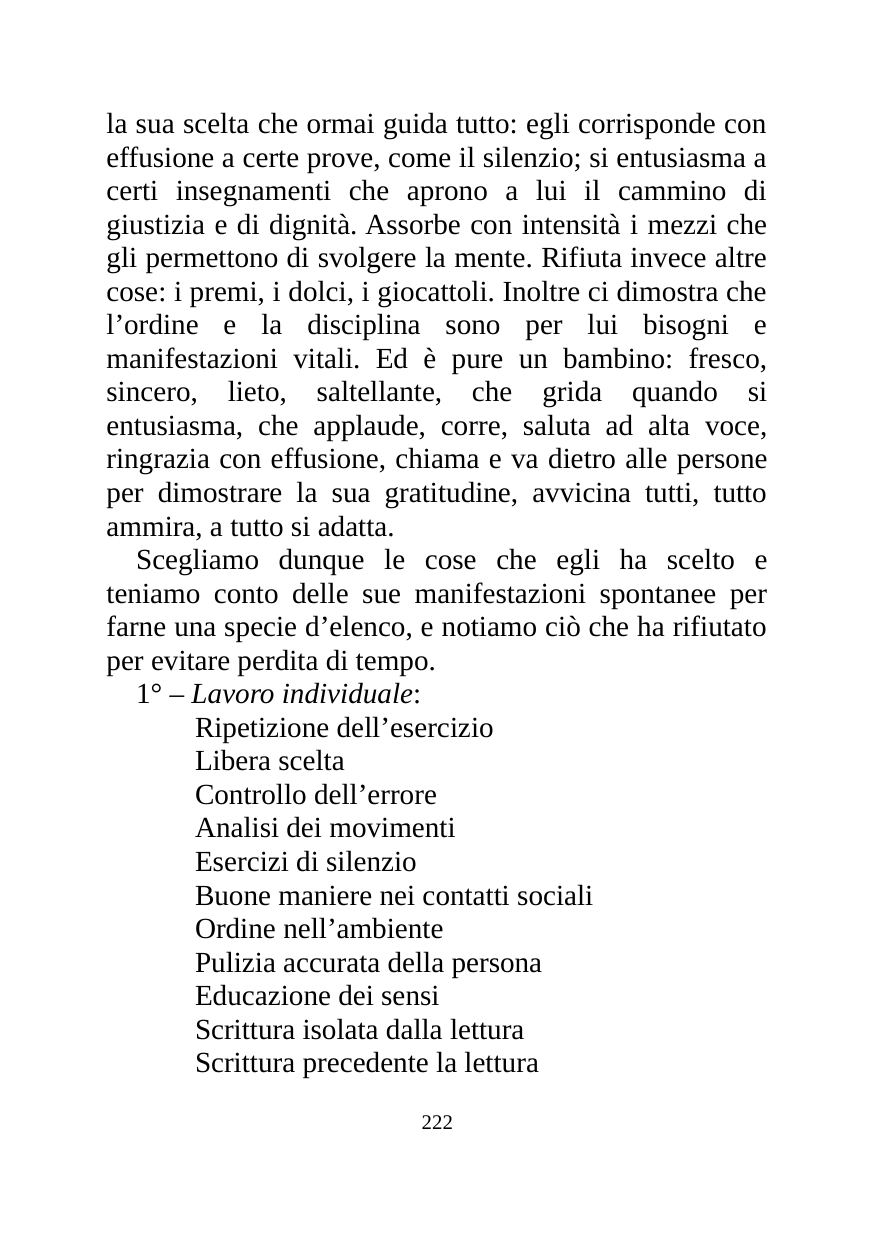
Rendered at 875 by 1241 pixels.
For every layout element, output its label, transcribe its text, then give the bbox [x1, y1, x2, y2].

text Analisi dei movimenti [165, 811, 768, 844]
text Pulizia accurata della persona [165, 945, 768, 978]
text Buone maniere nei contatti sociali [165, 878, 768, 911]
text Ripetizione dell’esercizio [165, 710, 768, 743]
text Esercizi di silenzio [165, 844, 768, 878]
text Scrittura precedente la lettura [165, 1045, 768, 1079]
text Educazione dei sensi [165, 978, 768, 1012]
text la sua scelta che ormai guida tutto: egli corrisponde con effusione a certe prove, come il silenzio; si entusiasma a certi insegnamenti che aprono a lui il cammino di giustizia e di dignità. Assorbe con intensità i mezzi che gli permettono di svolgere la mente. Rifiuta invece altre cose: i premi, i dolci, i giocattoli. Inoltre ci dimostra che l’ordine e la disciplina sono per lui bisogni e manifestazioni vitali. Ed è pure un bambino: fresco, sincero, lieto, saltellante, che grida quando si entusiasma, che applaude, corre, saluta ad alta voce, ringrazia con effusione, chiama e va dietro alle persone per dimostrare la sua gratitudine, avvicina tutti, tutto ammira, a tutto si adatta. [106, 106, 768, 542]
text 1° – Lavoro individuale: [106, 676, 768, 710]
text Scegliamo dunque le cose che egli ha scelto e teniamo conto delle sue manifestazioni spontanee per farne una specie d’elenco, e notiamo ciò che ha rifiutato per evitare perdita di tempo. [106, 542, 768, 676]
text Ordine nell’ambiente [165, 911, 768, 945]
text Libera scelta [165, 743, 768, 777]
text Scrittura isolata dalla lettura [165, 1012, 768, 1045]
text Controllo dell’errore [165, 777, 768, 811]
